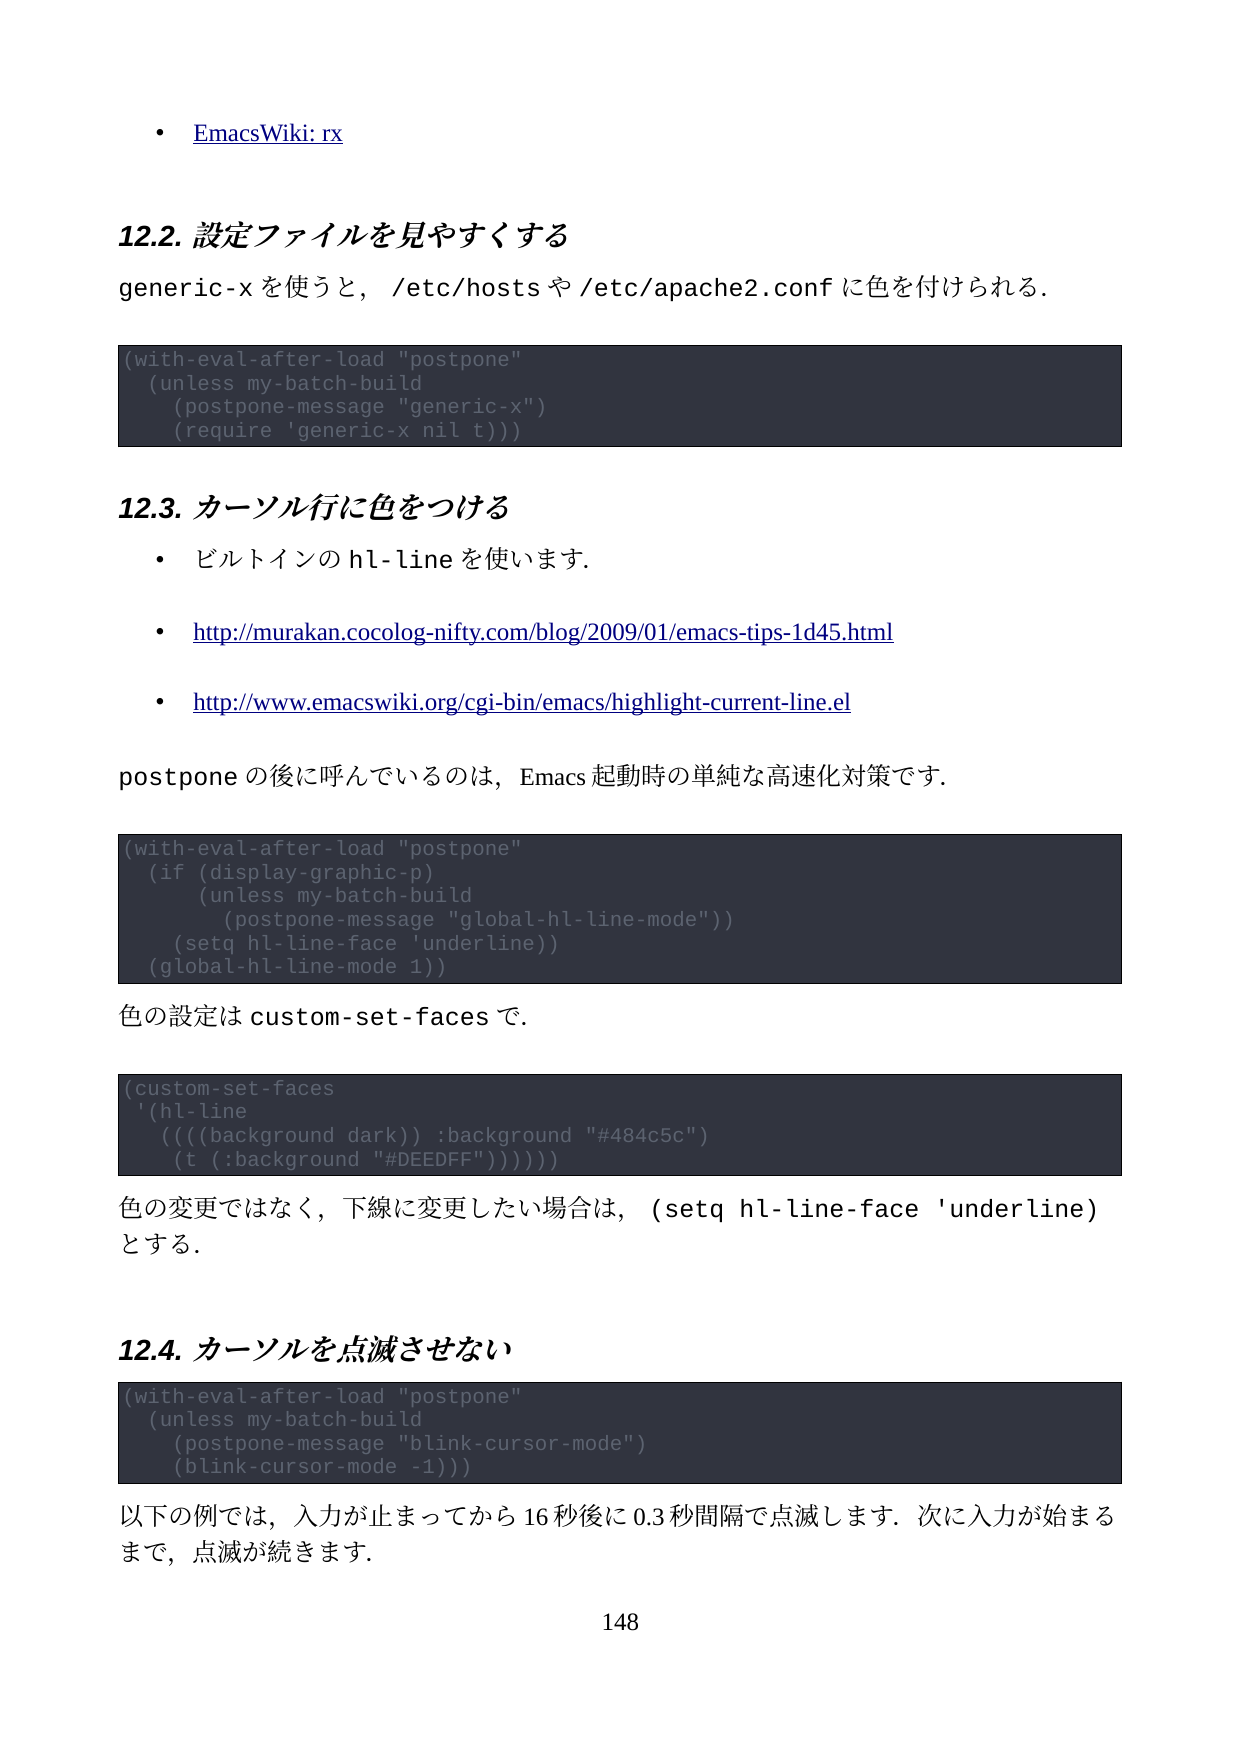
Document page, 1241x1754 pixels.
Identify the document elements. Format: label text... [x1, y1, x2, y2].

subtitle カーソルを点滅させない [118, 1327, 1122, 1369]
text (if (display-graphic-p) [119, 858, 1121, 882]
subtitle 設定ファイルを見やすくする [118, 213, 1122, 255]
text (blink-cursor-mode -1))) [119, 1453, 1121, 1483]
list http://www.emacswiki.org/cgi-bin/emacs/highlight-current-line.el [156, 687, 1122, 744]
text (with-eval-after-load "postpone" [119, 835, 1121, 858]
text ((((background dark)) :background "#484c5c") [119, 1121, 1121, 1145]
text (postpone-message "generic-x") [119, 392, 1121, 416]
text (t (:background "#DEEDFF")))))) [119, 1145, 1121, 1175]
text 色の設定は custom-set-faces で． [118, 996, 1122, 1061]
subtitle カーソル行に色をつける [118, 485, 1122, 527]
text (postpone-message "blink-cursor-mode") [119, 1429, 1121, 1453]
text (setq hl-line-face 'underline)) [119, 929, 1121, 952]
text '(hl-line [119, 1098, 1121, 1121]
text 色の変更ではなく，下線に変更したい場合は， (setq hl-line-face 'underline) とする． [118, 1189, 1122, 1290]
list http://murakan.cocolog-nifty.com/blog/2009/01/emacs-tips-1d45.html [156, 617, 1122, 674]
text generic-x を使うと， /etc/hosts や /etc/apache2.conf に色を付けられる． [118, 267, 1122, 332]
text 以下の例では，入力が止まってから16秒後に0.3秒間隔で点滅します．次に入力が始まるまで，点滅が続きます． [118, 1497, 1122, 1568]
text (custom-set-faces [119, 1075, 1121, 1098]
text postpone の後に呼んでいるのは，Emacs起動時の単純な高速化対策です． [118, 757, 1122, 822]
text (with-eval-after-load "postpone" [119, 346, 1121, 369]
list EmacsWiki: rx [156, 118, 1122, 176]
text (unless my-batch-build [119, 882, 1121, 905]
text (unless my-batch-build [119, 369, 1121, 392]
text (postpone-message "global-hl-line-mode")) [119, 905, 1121, 929]
text (global-hl-line-mode 1)) [119, 952, 1121, 983]
list ビルトインの hl-line を使います． [156, 539, 1122, 604]
text (unless my-batch-build [119, 1405, 1121, 1429]
text (require 'generic-x nil t))) [119, 416, 1121, 446]
text (with-eval-after-load "postpone" [119, 1383, 1121, 1405]
